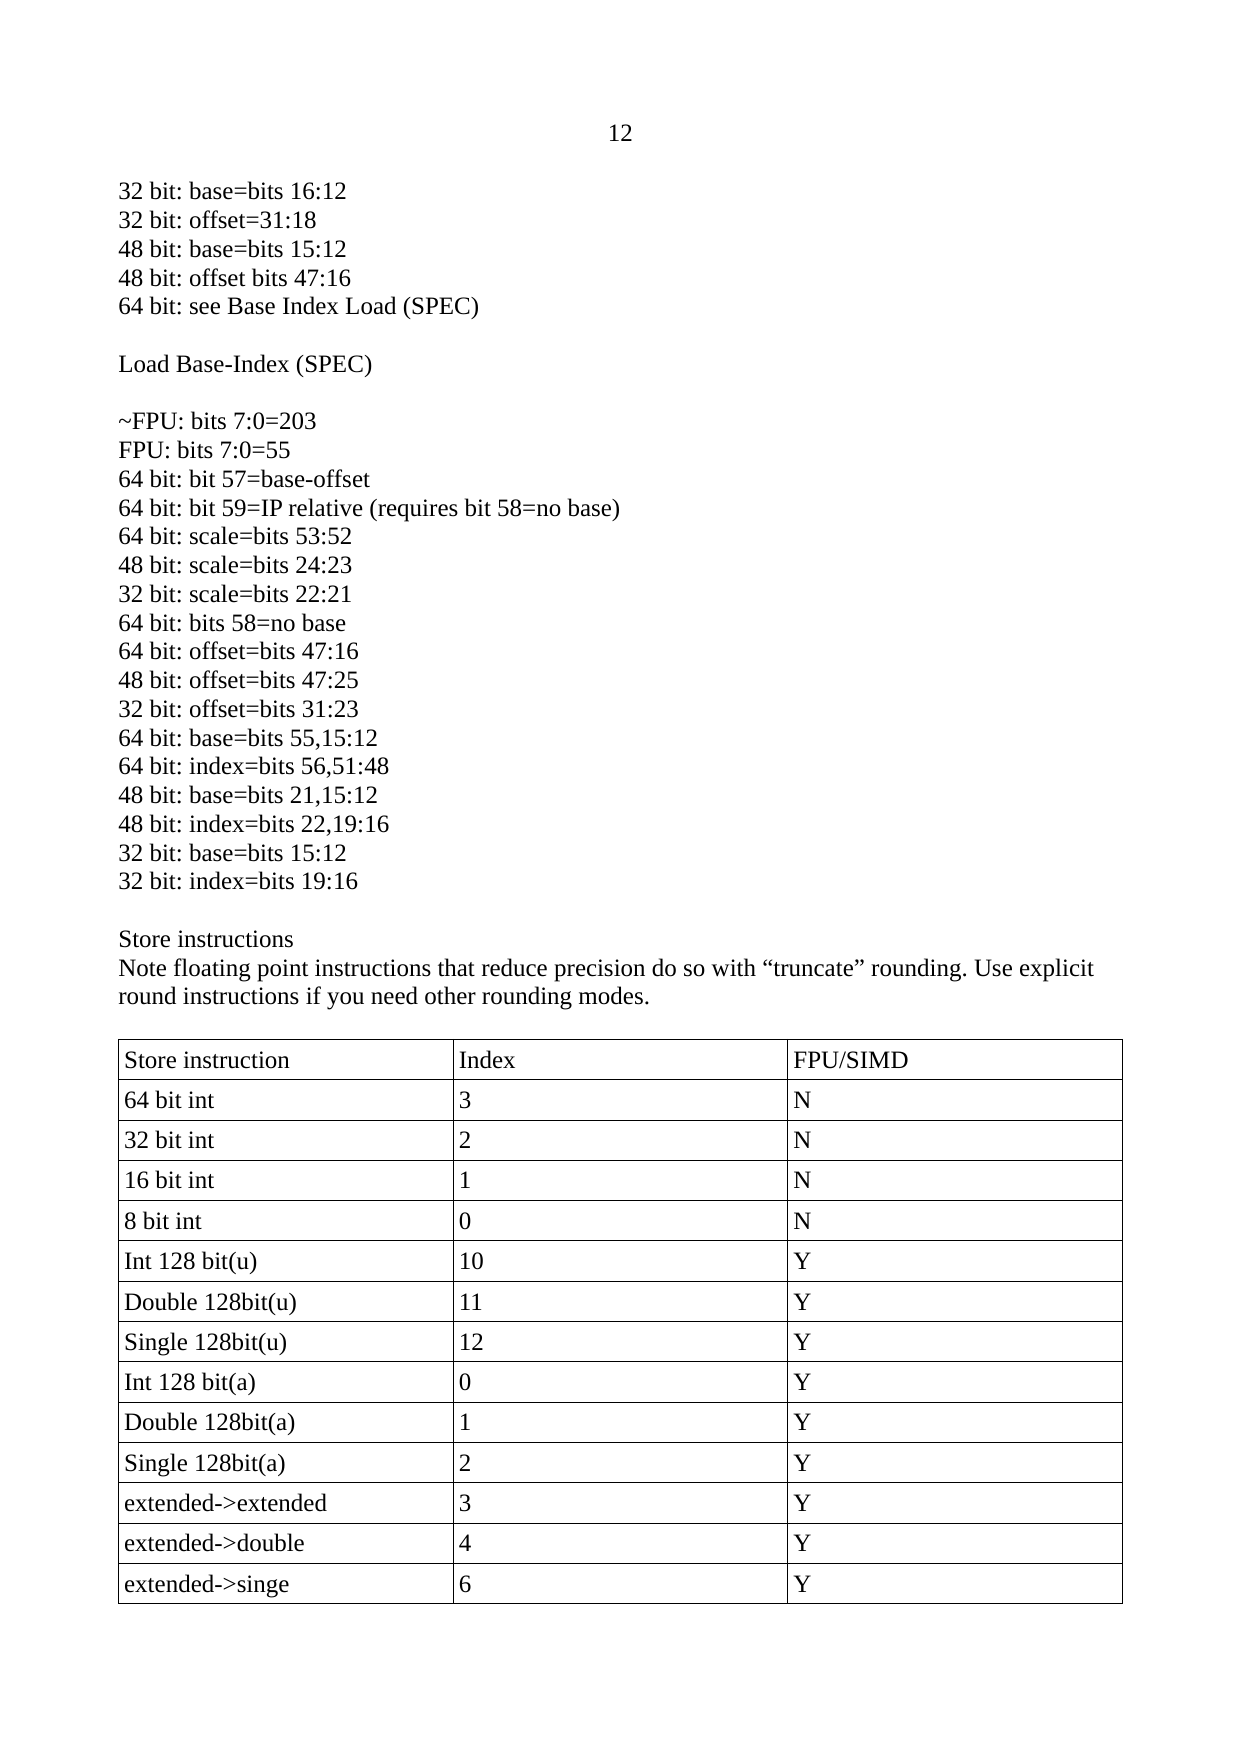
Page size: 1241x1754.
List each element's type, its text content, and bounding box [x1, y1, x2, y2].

text Store instructions [118, 924, 1122, 953]
text 32 bit: base=bits 15:12 [118, 838, 1122, 866]
text Load Base-Index (SPEC) [118, 349, 1122, 378]
table_cell 2 [454, 1121, 787, 1160]
table_cell N [788, 1201, 1122, 1240]
table_cell Y [788, 1362, 1122, 1402]
table_cell extended->singe [119, 1564, 453, 1603]
table_cell 32 bit int [119, 1121, 453, 1160]
text FPU: bits 7:0=55 [118, 435, 1122, 464]
text 48 bit: offset=bits 47:25 [118, 665, 1122, 694]
table_cell 4 [454, 1524, 787, 1563]
text ~FPU: bits 7:0=203 [118, 406, 1122, 435]
text 64 bit: index=bits 56,51:48 [118, 751, 1122, 780]
table_cell 12 [454, 1322, 787, 1361]
text 64 bit: bit 59=IP relative (requires bit 58=no base) [118, 493, 1122, 521]
table_cell 11 [454, 1282, 787, 1321]
table_cell 10 [454, 1241, 787, 1281]
table_cell Y [788, 1241, 1122, 1281]
text 64 bit: base=bits 55,15:12 [118, 723, 1122, 751]
table_cell 16 bit int [119, 1161, 453, 1200]
text 48 bit: base=bits 21,15:12 [118, 780, 1122, 809]
table_cell 2 [454, 1443, 787, 1482]
table_cell 3 [454, 1483, 787, 1523]
text 64 bit: scale=bits 53:52 [118, 521, 1122, 550]
table_header Index [454, 1040, 787, 1079]
table_cell N [788, 1161, 1122, 1200]
text 48 bit: index=bits 22,19:16 [118, 809, 1122, 838]
table_cell N [788, 1121, 1122, 1160]
table_cell Y [788, 1524, 1122, 1563]
text 32 bit: scale=bits 22:21 [118, 579, 1122, 608]
table_cell Double 128bit(u) [119, 1282, 453, 1321]
table_cell Y [788, 1282, 1122, 1321]
table_cell Y [788, 1322, 1122, 1361]
table_cell Y [788, 1483, 1122, 1523]
table_cell Single 128bit(a) [119, 1443, 453, 1482]
table_cell Y [788, 1403, 1122, 1442]
text 32 bit: offset=31:18 [118, 205, 1122, 234]
text 32 bit: offset=bits 31:23 [118, 694, 1122, 723]
table_header Store instruction [119, 1040, 453, 1079]
text 32 bit: base=bits 16:12 [118, 176, 1122, 205]
table_cell Y [788, 1564, 1122, 1603]
text 64 bit: see Base Index Load (SPEC) [118, 291, 1122, 320]
text 48 bit: base=bits 15:12 [118, 234, 1122, 263]
text 64 bit: offset=bits 47:16 [118, 636, 1122, 665]
table_cell 1 [454, 1161, 787, 1200]
table_cell 64 bit int [119, 1080, 453, 1119]
table_cell extended->extended [119, 1483, 453, 1523]
table_cell Y [788, 1443, 1122, 1482]
text 32 bit: index=bits 19:16 [118, 866, 1122, 895]
text 64 bit: bit 57=base-offset [118, 464, 1122, 493]
table_cell 3 [454, 1080, 787, 1119]
table_cell Double 128bit(a) [119, 1403, 453, 1442]
text Note floating point instructions that reduce precision do so with “truncate” rounding. Use explicit round instructions if you need other rounding modes. [118, 953, 1122, 1010]
table_header FPU/SIMD [788, 1040, 1122, 1079]
table_cell Int 128 bit(u) [119, 1241, 453, 1281]
text 48 bit: offset bits 47:16 [118, 263, 1122, 291]
table_cell Int 128 bit(a) [119, 1362, 453, 1402]
table_cell 0 [454, 1201, 787, 1240]
table_cell N [788, 1080, 1122, 1119]
table_cell extended->double [119, 1524, 453, 1563]
table_cell 6 [454, 1564, 787, 1603]
table_cell 0 [454, 1362, 787, 1402]
table_cell 8 bit int [119, 1201, 453, 1240]
table_cell Single 128bit(u) [119, 1322, 453, 1361]
text 64 bit: bits 58=no base [118, 608, 1122, 636]
table_cell 1 [454, 1403, 787, 1442]
text 48 bit: scale=bits 24:23 [118, 550, 1122, 579]
